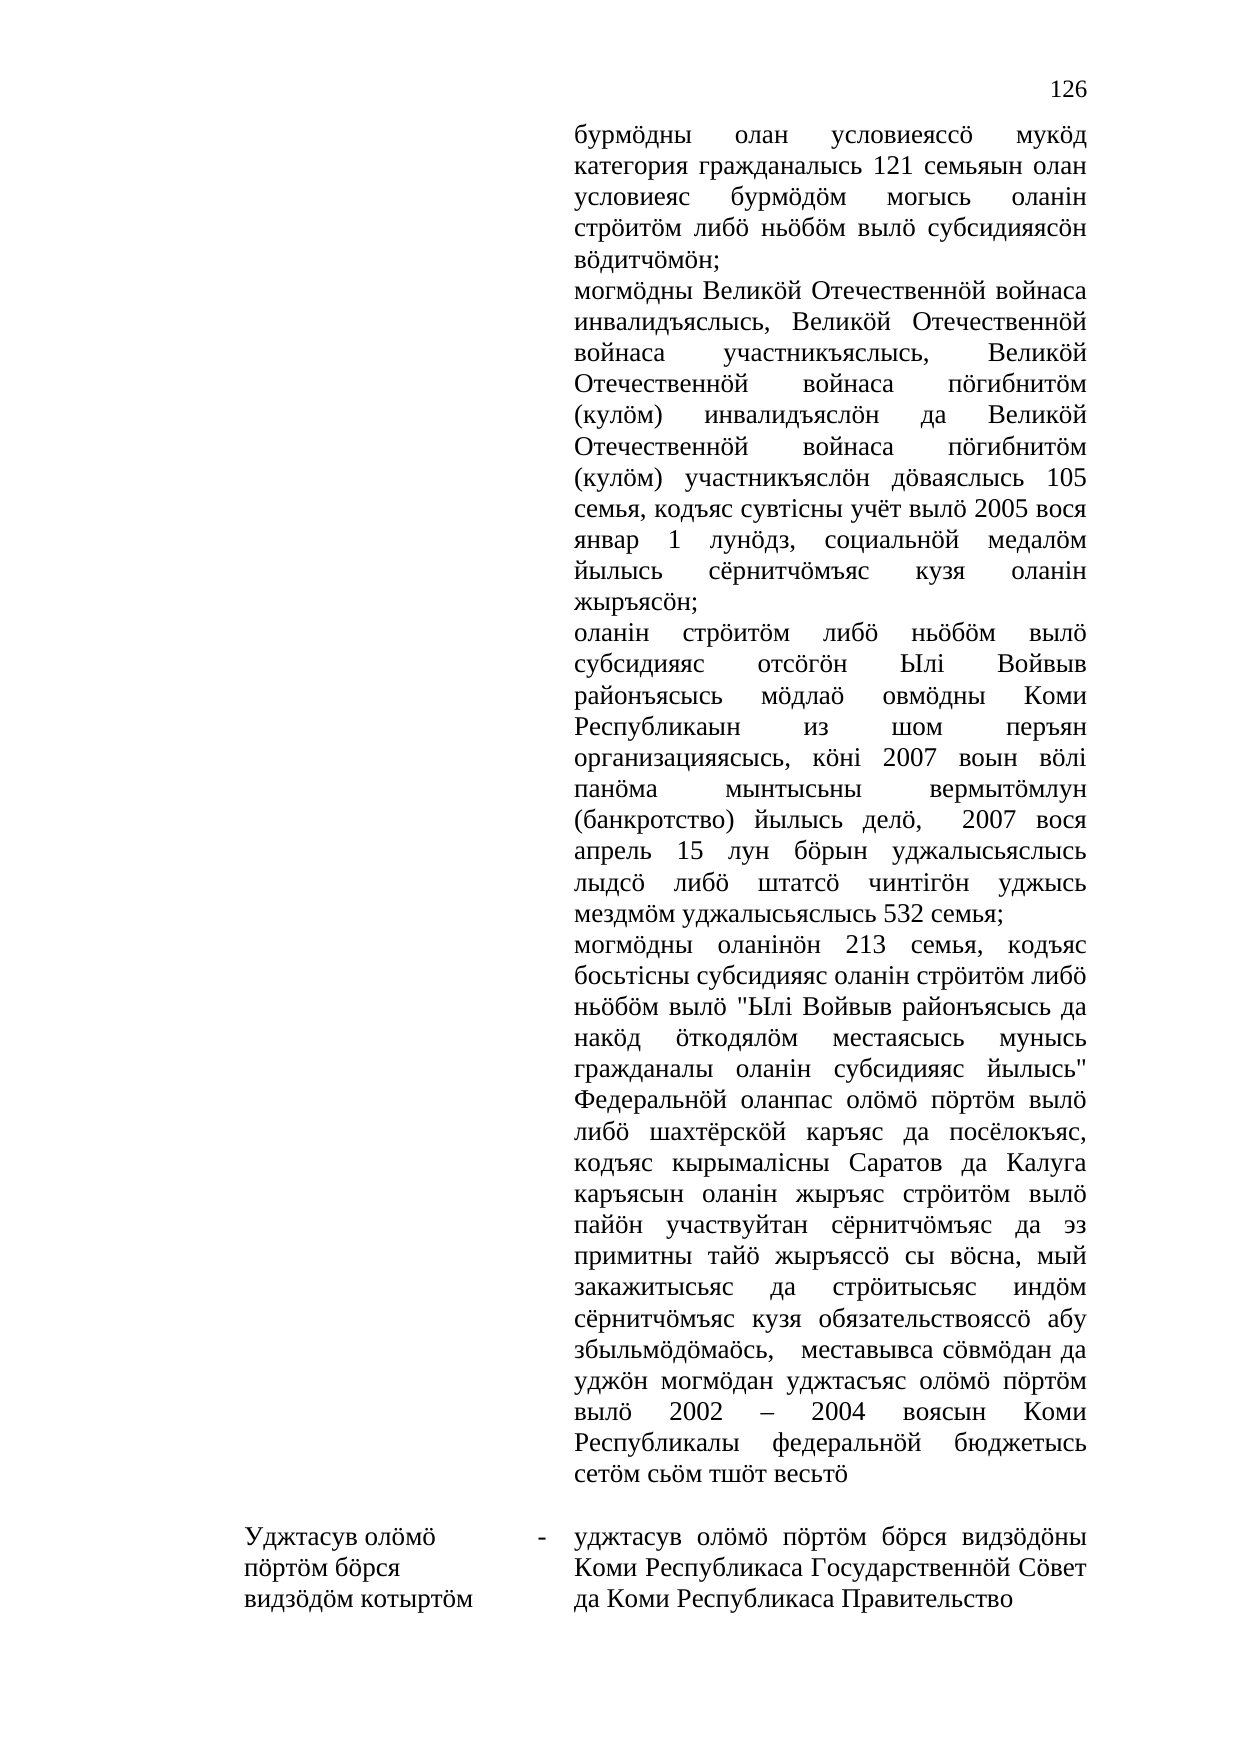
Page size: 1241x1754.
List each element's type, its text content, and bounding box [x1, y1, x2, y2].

table_cell бурмöдны олан условиеяссö мукöд категория гражданалысь 121 семьяын олан условиеяс бурмöдöм могысь оланін стрöитöм либö ньöбöм вылö субсидияясöн вöдитчöмöн; могмöдны Великöй Отечественнöй войнаса инвалидъяслысь, Великöй Отечественнöй войнаса участникъяслысь, Великöй Отечественнöй войнаса пöгибнитöм (кулöм) инвалидъяслöн да Великöй Отечественнöй войнаса пöгибнитöм (кулöм) участникъяслöн дöваяслысь 105 семья, кодъяс сувтісны учёт вылö 2005 вося январ 1 лунöдз, социальнöй медалöм йылысь сёрнитчöмъяс кузя оланін жыръясöн; оланін стрöитöм либö ньöбöм вылö субсидияяс отсöгöн Ылі Войвыв районъясысь мöдлаö овмöдны Коми Республикаын из шом перъян организацияясысь, кöні 2007 воын вöлі панöма мынтысьны вермытöмлун (банкротство) йылысь делö, 2007 вося апрель 15 лун бöрын уджалысьяслысь лыдсö либö штатсö чинтігöн уджысь мездмöм уджалысьяслысь 532 семья; могмöдны оланінöн 213 семья, кодъяс босьтісны субсидияяс оланін стрöитöм либö ньöбöм вылö "Ылі Войвыв районъясысь да накöд öткодялöм местаясысь мунысь гражданалы оланін субсидияяс йылысь" Федеральнöй оланпас олöмö пöртöм вылö либö шахтёрскöй каръяс да посёлокъяс, кодъяс кырымалісны Саратов да Калуга каръясын оланін жыръяс стрöитöм вылö пайöн участвуйтан сёрнитчöмъяс да эз примитны тайö жыръяссö сы вöсна, мый закажитысьяс да стрöитысьяс индöм сёрнитчöмъяс кузя обязательствояссö абу збыльмöдöмаöсь, меставывса сöвмöдан да уджöн могмöдан уджтасъяс олöмö пöртöм вылö 2002 – 2004 воясын Коми Республикалы федеральнöй бюджетысь сетöм сьöм тшöт весьтö [563, 118, 1098, 1520]
table_cell [233, 118, 521, 1520]
table_cell Уджтасув олöмö пöртöм бöрся видзöдöм котыртöм [233, 1520, 521, 1613]
table_cell - [521, 118, 563, 1520]
table_cell - [521, 1520, 563, 1613]
table_cell уджтасув олöмö пöртöм бöрся видзöдöны Коми Республикаса Государственнöй Сöвет да Коми Республикаса Правительство [563, 1520, 1098, 1613]
